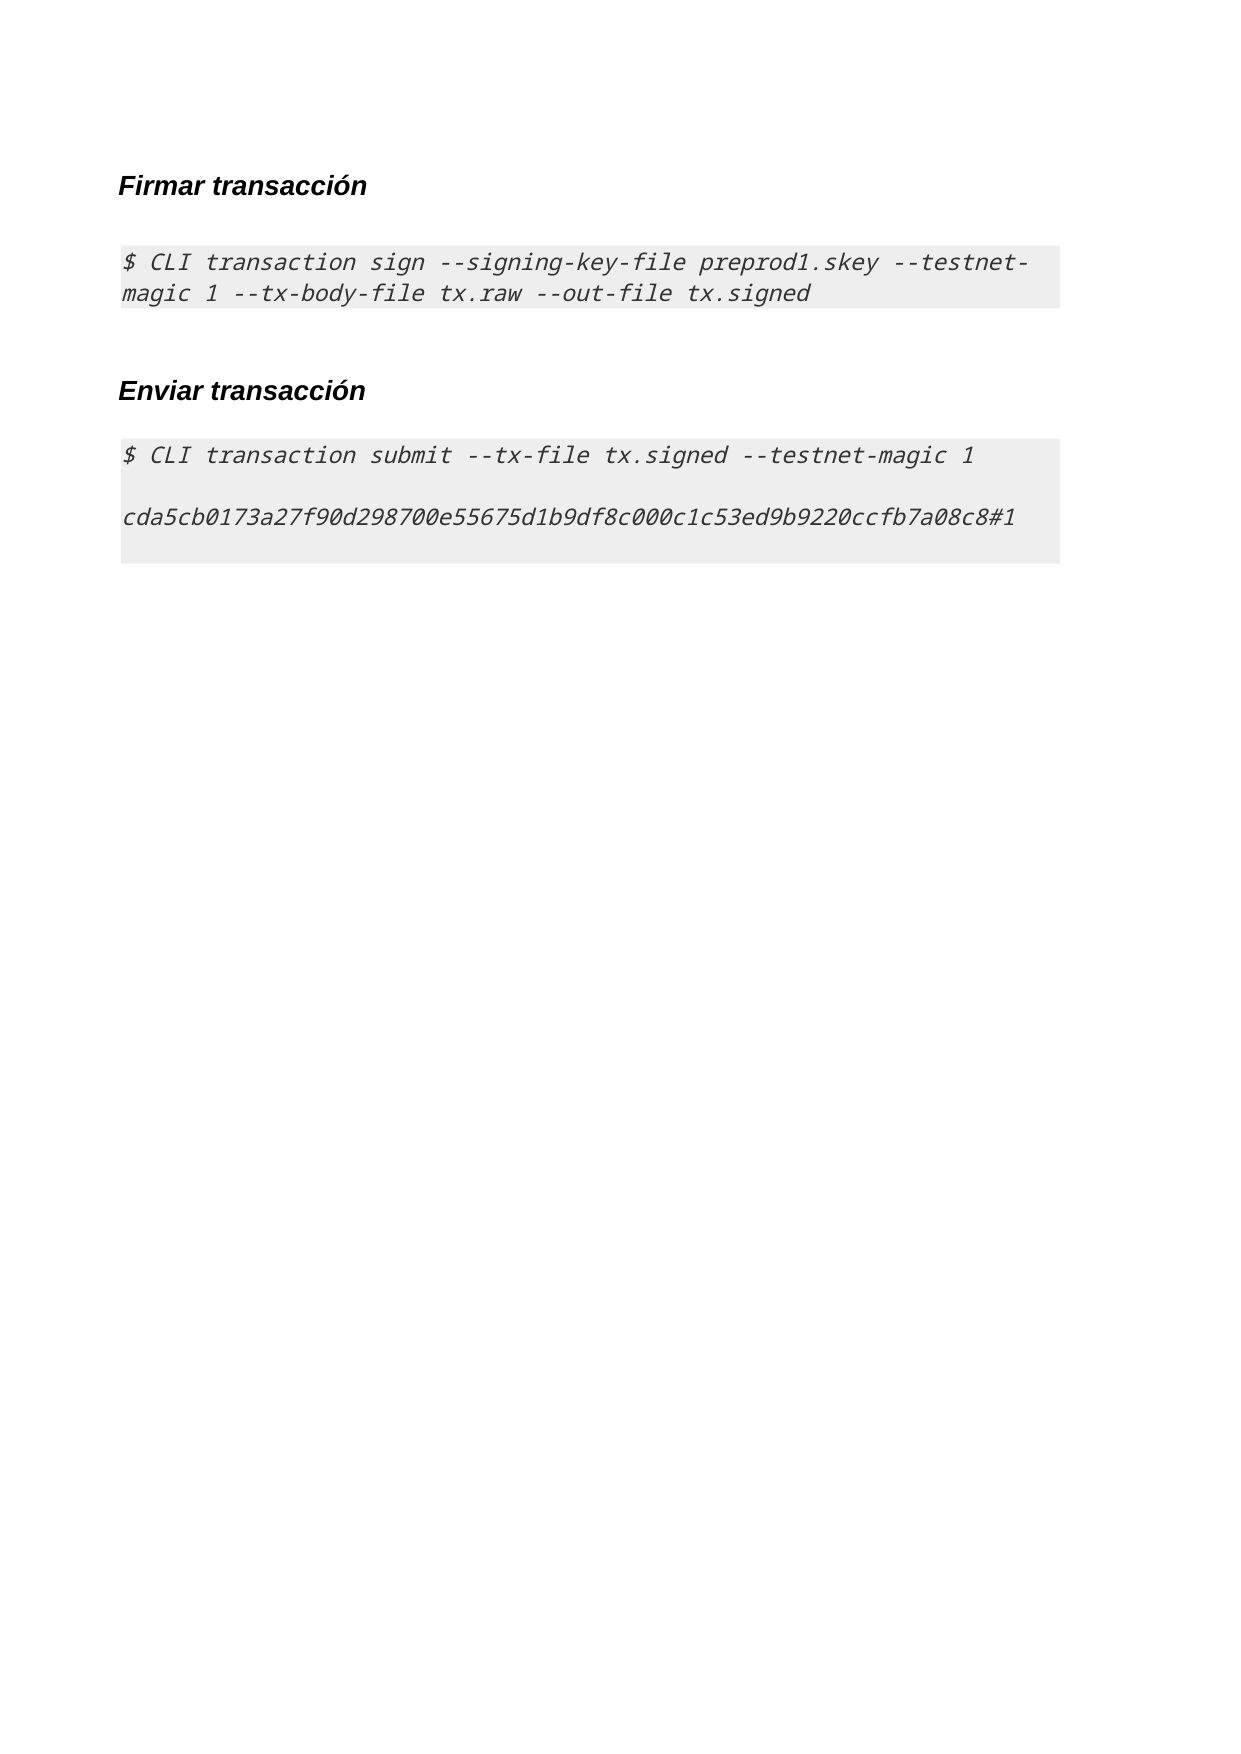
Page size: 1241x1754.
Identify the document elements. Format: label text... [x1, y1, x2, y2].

text Firmar transacción [118, 169, 1122, 201]
text Enviar transacción [118, 374, 1122, 406]
